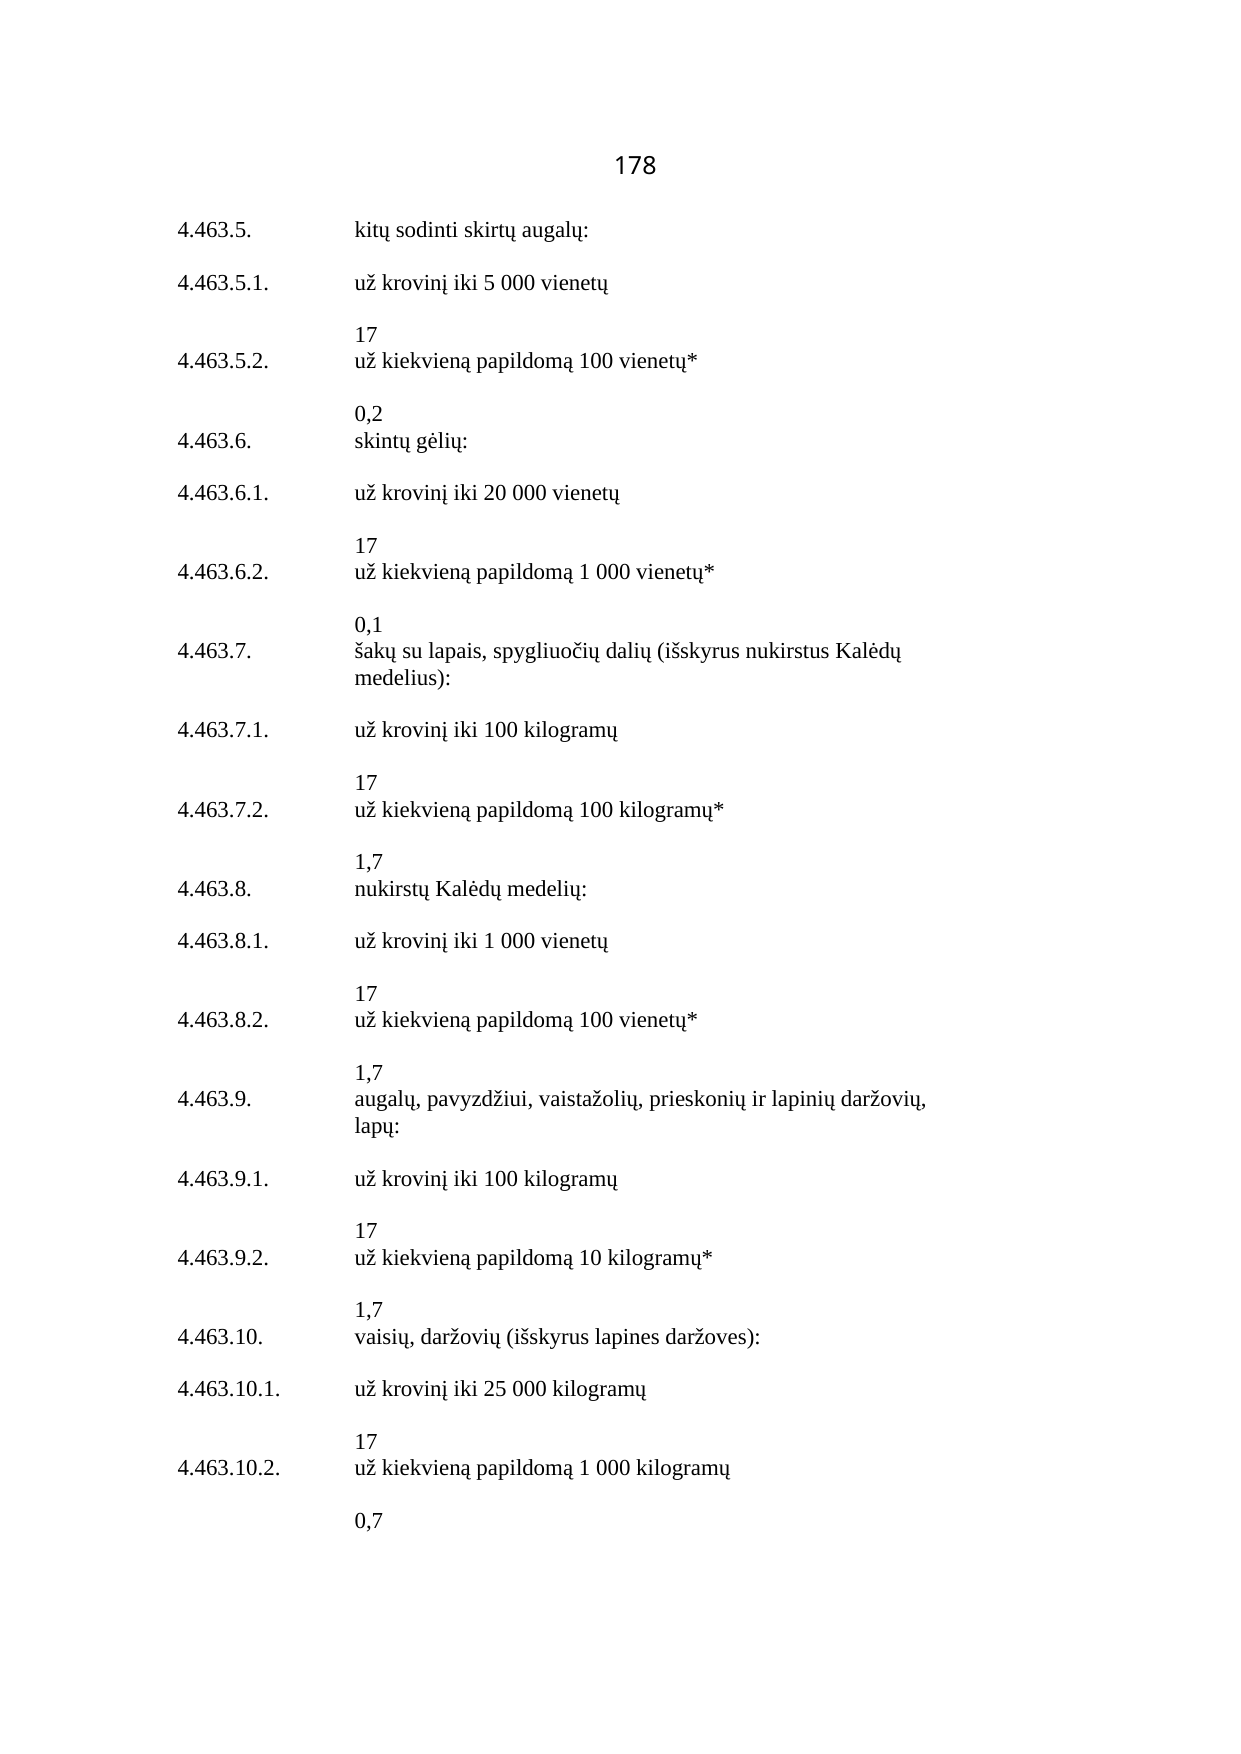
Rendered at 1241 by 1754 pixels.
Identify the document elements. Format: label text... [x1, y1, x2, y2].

text 4.463.6.1. už krovinį iki 20 000 vienetų 17 [177, 479, 945, 558]
text 4.463.8.1. už krovinį iki 1 000 vienetų 17 [177, 927, 945, 1006]
text 4.463.5.2. už kiekvieną papildomą 100 vienetų* 0,2 [177, 348, 945, 427]
text 4.463.8.2. už kiekvieną papildomą 100 vienetų* 1,7 [177, 1006, 945, 1086]
text 4.463.7.1. už krovinį iki 100 kilogramų 17 [177, 717, 945, 796]
text 4.463.6.2. už kiekvieną papildomą 1 000 vienetų* 0,1 [177, 558, 945, 637]
text 4.463.8. nukirstų Kalėdų medelių: [177, 875, 945, 927]
text 4.463.6. skintų gėlių: [177, 427, 945, 479]
text 4.463.10. vaisių, daržovių (išskyrus lapines daržoves): [177, 1323, 945, 1375]
text 4.463.5.1. už krovinį iki 5 000 vienetų 17 [177, 268, 945, 348]
text 4.463.10.1. už krovinį iki 25 000 kilogramų 17 [177, 1375, 945, 1454]
text medelius): [354, 664, 945, 717]
text lapų: [354, 1112, 945, 1164]
text 4.463.9.1. už krovinį iki 100 kilogramų 17 [177, 1164, 945, 1244]
text 4.463.7. šakų su lapais, spygliuočių dalių (išskyrus nukirstus Kalėdų [177, 637, 945, 664]
text 4.463.10.2. už kiekvieną papildomą 1 000 kilogramų 0,7 [177, 1454, 945, 1533]
text 4.463.7.2. už kiekvieną papildomą 100 kilogramų* 1,7 [177, 796, 945, 875]
text 4.463.9.2. už kiekvieną papildomą 10 kilogramų* 1,7 [177, 1244, 945, 1323]
text 4.463.9. augalų, pavyzdžiui, vaistažolių, prieskonių ir lapinių daržovių, [177, 1086, 945, 1112]
text 4.463.5. kitų sodinti skirtų augalų: [177, 216, 945, 268]
